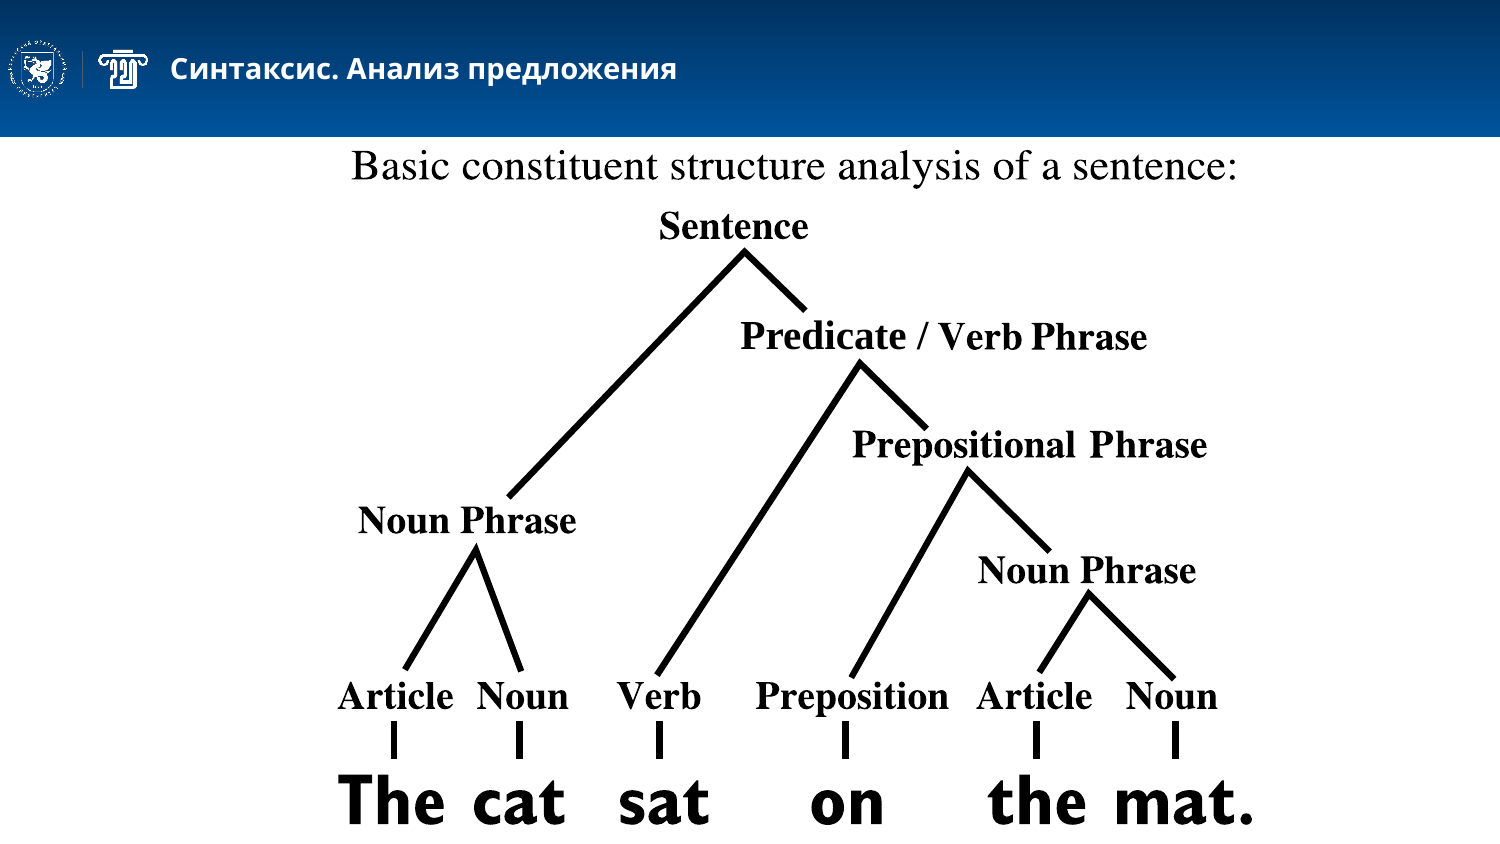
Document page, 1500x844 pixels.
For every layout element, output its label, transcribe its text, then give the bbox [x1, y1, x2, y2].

text_box [0, 0, 1500, 137]
picture [8, 40, 148, 98]
picture [337, 149, 1252, 826]
text_box Синтаксис. Анализ предложения [147, 7, 1353, 93]
